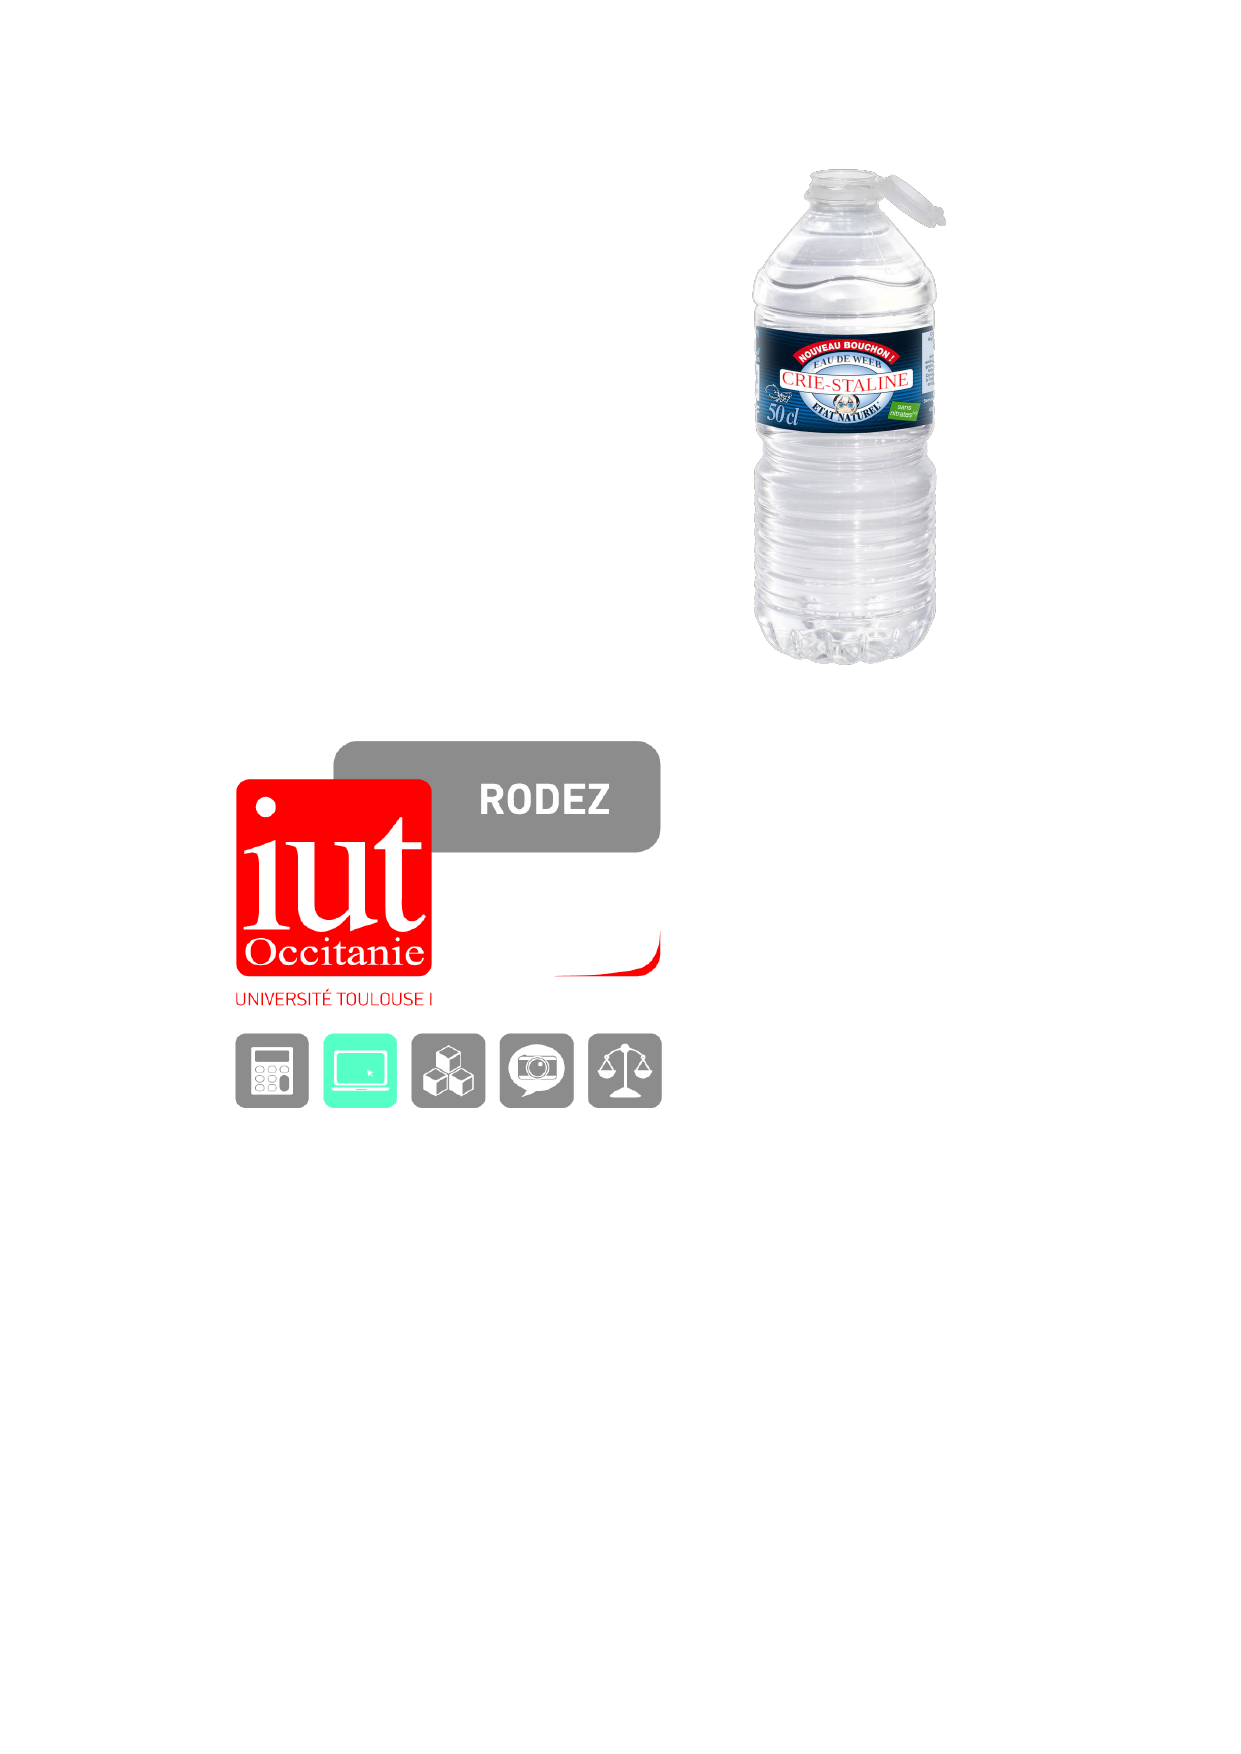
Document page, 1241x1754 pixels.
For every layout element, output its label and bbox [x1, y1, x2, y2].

picture [204, 714, 692, 1130]
picture [597, 165, 1099, 667]
